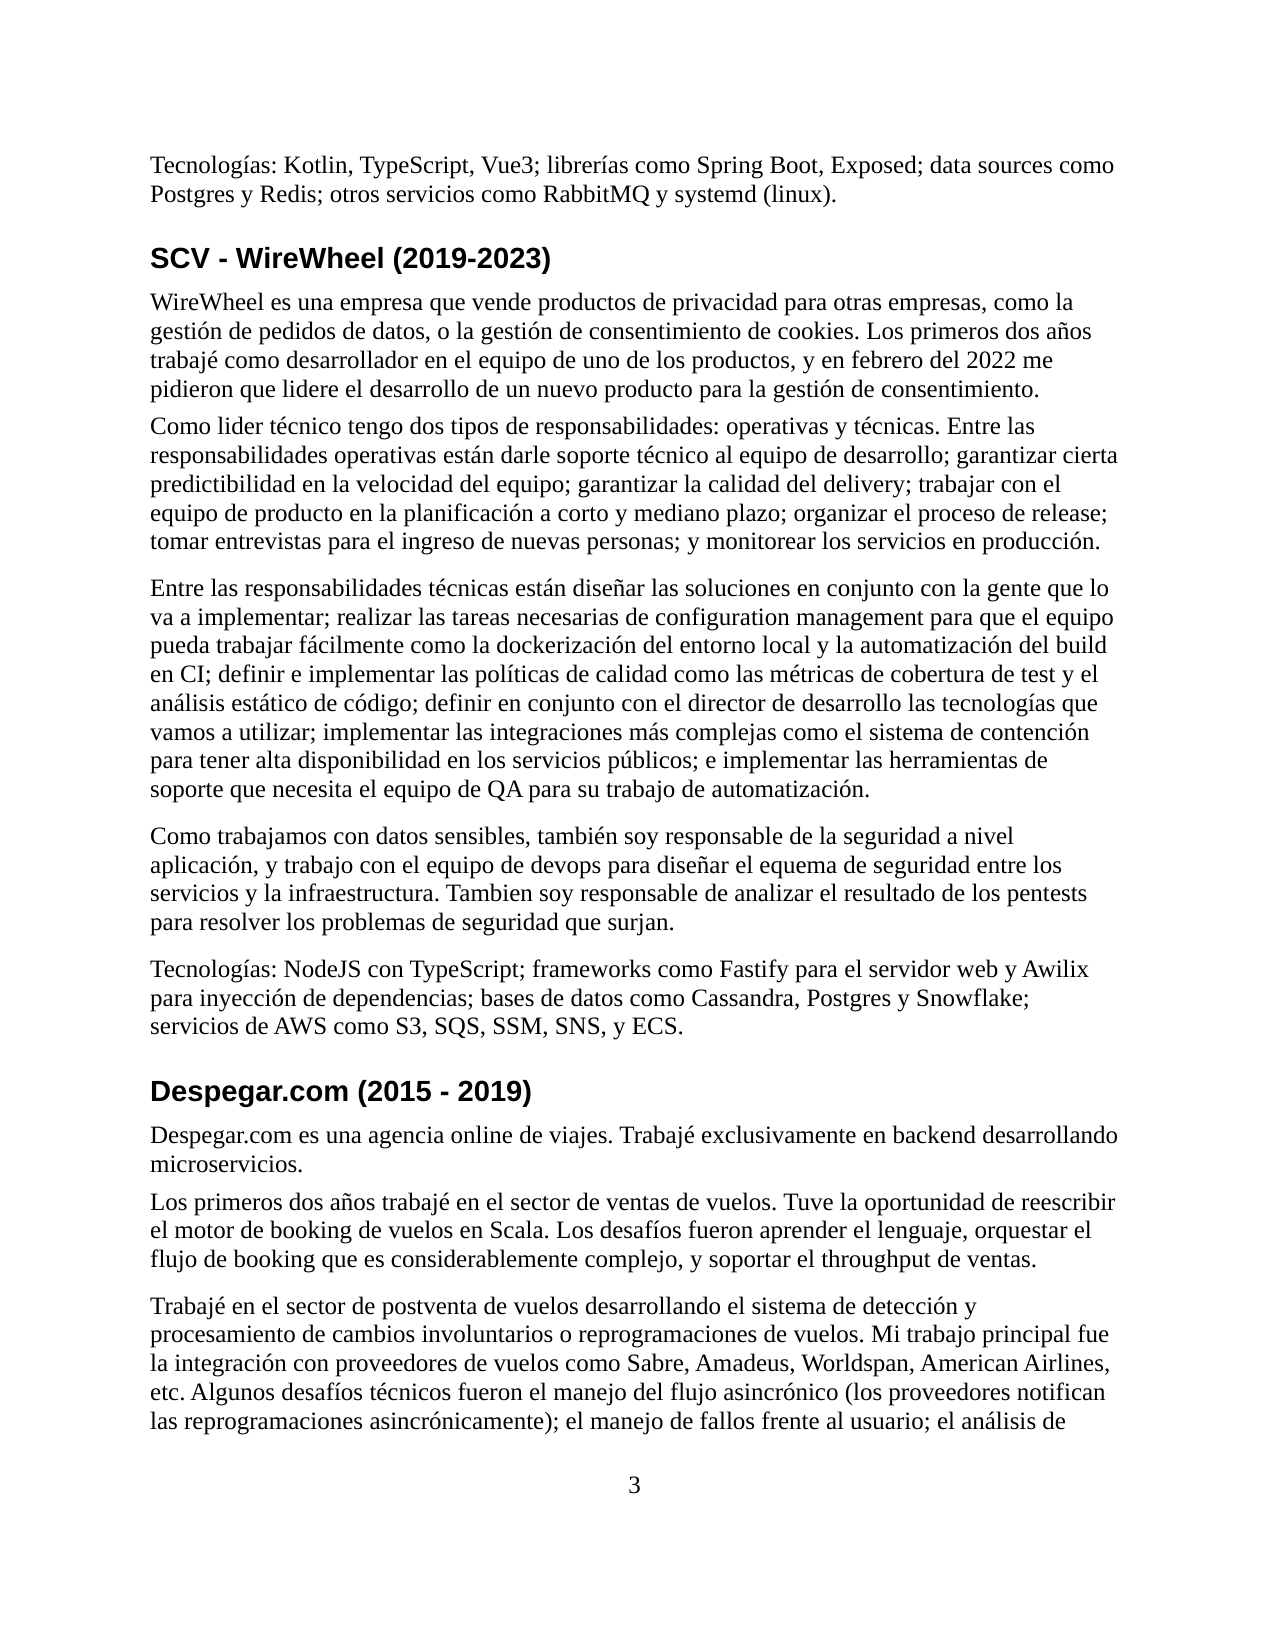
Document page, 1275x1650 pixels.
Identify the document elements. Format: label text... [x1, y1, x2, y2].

text Tecnologías: NodeJS con TypeScript; frameworks como Fastify para el servidor web y Awilix para inyección de dependencias; bases de datos como Cassandra, Postgres y Snowflake; servicios de AWS como S3, SQS, SSM, SNS, y ECS. [150, 954, 1125, 1040]
text Tecnologías: Kotlin, TypeScript, Vue3; librerías como Spring Boot, Exposed; data sources como Postgres y Redis; otros servicios como RabbitMQ y systemd (linux). [150, 150, 1125, 207]
text Trabajé en el sector de postventa de vuelos desarrollando el sistema de detección y procesamiento de cambios involuntarios o reprogramaciones de vuelos. Mi trabajo principal fue la integración con proveedores de vuelos como Sabre, Amadeus, Worldspan, American Airlines, etc. Algunos desafíos técnicos fueron el manejo del flujo asincrónico (los proveedores notifican las reprogramaciones asincrónicamente); el manejo de fallos frente al usuario; el análisis de [150, 1291, 1125, 1434]
subtitle SCV - WireWheel (2019-2023) [150, 241, 1125, 275]
text Como trabajamos con datos sensibles, también soy responsable de la seguridad a nivel aplicación, y trabajo con el equipo de devops para diseñar el equema de seguridad entre los servicios y la infraestructura. Tambien soy responsable de analizar el resultado de los pentests para resolver los problemas de seguridad que surjan. [150, 821, 1125, 936]
text Despegar.com es una agencia online de viajes. Trabajé exclusivamente en backend desarrollando microservicios. [150, 1120, 1125, 1178]
text Como lider técnico tengo dos tipos de responsabilidades: operativas y técnicas. Entre las responsabilidades operativas están darle soporte técnico al equipo de desarrollo; garantizar cierta predictibilidad en la velocidad del equipo; garantizar la calidad del delivery; trabajar con el equipo de producto en la planificación a corto y mediano plazo; organizar el proceso de release; tomar entrevistas para el ingreso de nuevas personas; y monitorear los servicios en producción. [150, 411, 1125, 555]
text WireWheel es una empresa que vende productos de privacidad para otras empresas, como la gestión de pedidos de datos, o la gestión de consentimiento de cookies. Los primeros dos años trabajé como desarrollador en el equipo de uno de los productos, y en febrero del 2022 me pidieron que lidere el desarrollo de un nuevo producto para la gestión de consentimiento. [150, 287, 1125, 402]
text Los primeros dos años trabajé en el sector de ventas de vuelos. Tuve la oportunidad de reescribir el motor de booking de vuelos en Scala. Los desafíos fueron aprender el lenguaje, orquestar el flujo de booking que es considerablemente complejo, y soportar el throughput de ventas. [150, 1187, 1125, 1273]
text Entre las responsabilidades técnicas están diseñar las soluciones en conjunto con la gente que lo va a implementar; realizar las tareas necesarias de configuration management para que el equipo pueda trabajar fácilmente como la dockerización del entorno local y la automatización del build en CI; definir e implementar las políticas de calidad como las métricas de cobertura de test y el análisis estático de código; definir en conjunto con el director de desarrollo las tecnologías que vamos a utilizar; implementar las integraciones más complejas como el sistema de contención para tener alta disponibilidad en los servicios públicos; e implementar las herramientas de soporte que necesita el equipo de QA para su trabajo de automatización. [150, 573, 1125, 803]
subtitle Despegar.com (2015 - 2019) [150, 1074, 1125, 1108]
